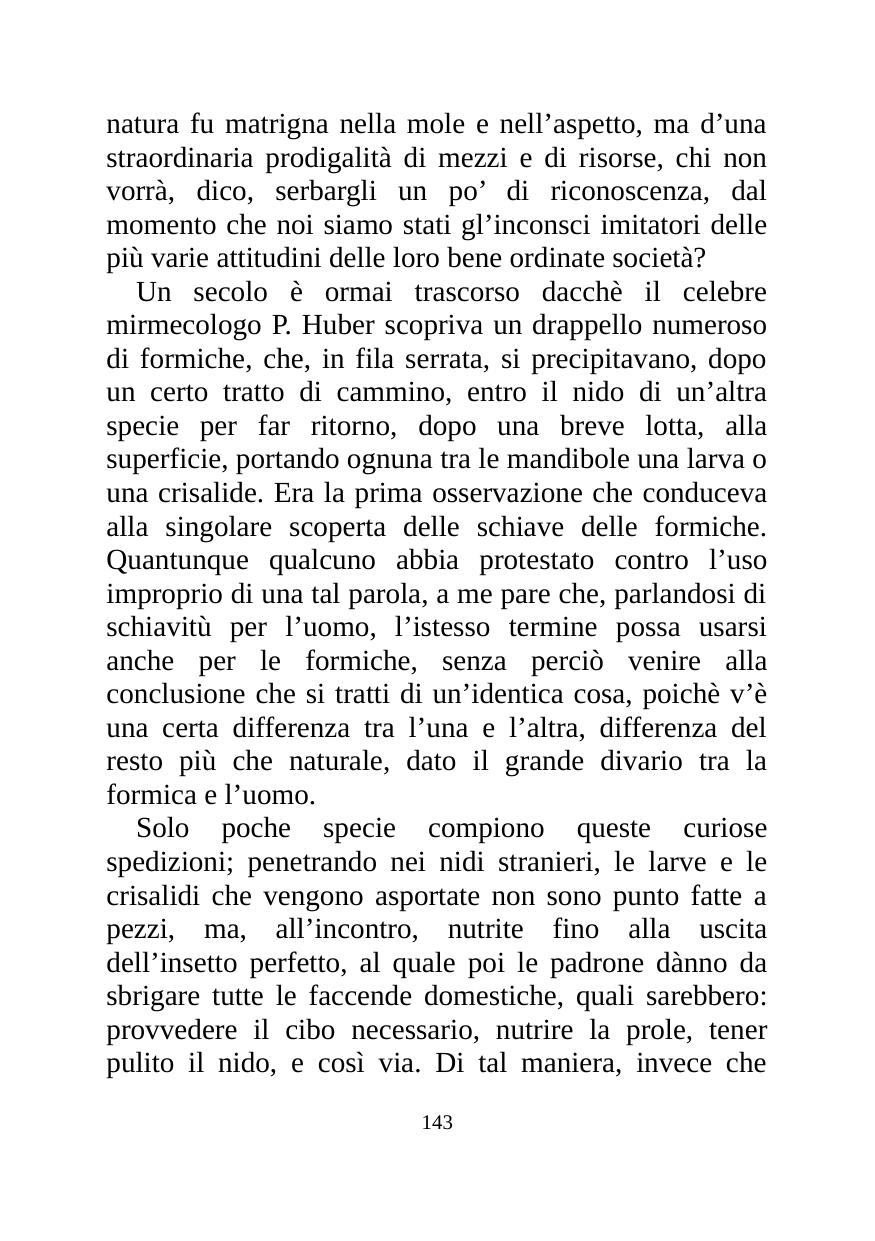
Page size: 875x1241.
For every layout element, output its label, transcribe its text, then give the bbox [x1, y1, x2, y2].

text Solo poche specie compiono queste curiose spedizioni; penetrando nei nidi stranieri, le larve e le crisalidi che vengono asportate non sono punto fatte a pezzi, ma, all’incontro, nutrite fino alla uscita dell’insetto perfetto, al quale poi le padrone dànno da sbrigare tutte le faccende domestiche, quali sarebbero: provvedere il cibo necessario, nutrire la prole, tener pulito il nido, e così via. Di tal maniera, invece che [106, 811, 768, 1079]
text Un secolo è ormai trascorso dacchè il celebre mirmecologo P. Huber scopriva un drappello numeroso di formiche, che, in fila serrata, si precipitavano, dopo un certo tratto di cammino, entro il nido di un’altra specie per far ritorno, dopo una breve lotta, alla superficie, portando ognuna tra le mandibole una larva o una crisalide. Era la prima osservazione che conduceva alla singolare scoperta delle schiave delle formiche. Quantunque qualcuno abbia protestato contro l’uso improprio di una tal parola, a me pare che, parlandosi di schiavitù per l’uomo, l’istesso termine possa usarsi anche per le formiche, senza perciò venire alla conclusione che si tratti di un’identica cosa, poichè v’è una certa differenza tra l’una e l’altra, differenza del resto più che naturale, dato il grande divario tra la formica e l’uomo. [106, 274, 768, 811]
text natura fu matrigna nella mole e nell’aspetto, ma d’una straordinaria prodigalità di mezzi e di risorse, chi non vorrà, dico, serbargli un po’ di riconoscenza, dal momento che noi siamo stati gl’inconsci imitatori delle più varie attitudini delle loro bene ordinate società? [106, 106, 768, 274]
